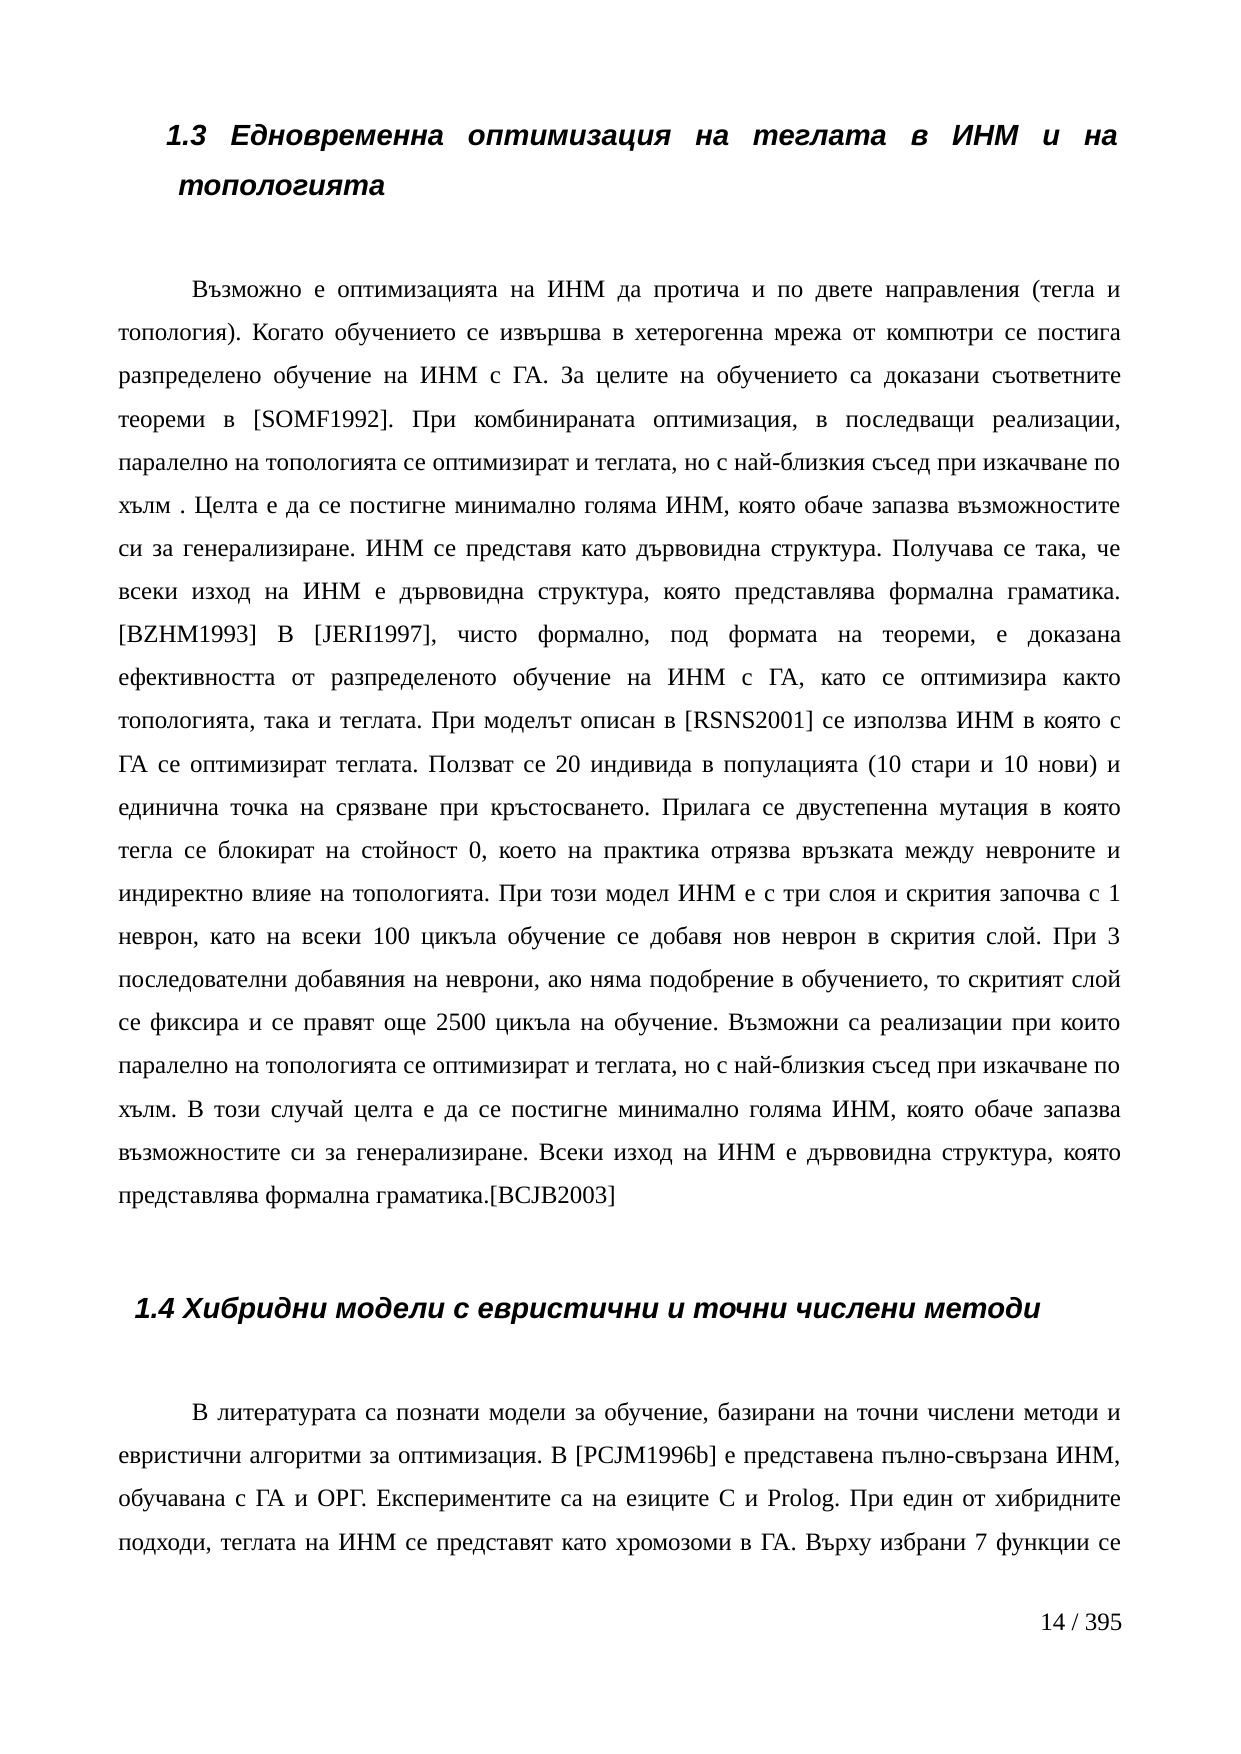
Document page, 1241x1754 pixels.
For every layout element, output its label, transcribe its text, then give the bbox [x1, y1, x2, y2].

subtitle 1.3 Едновременна оптимизация на теглата в ИНМ и на топологията [118, 118, 1122, 202]
text В литературата са познати модели за обучение, базирани на точни числени методи и евристични алгоритми за оптимизация. В [PCJM1996b] е представена пълно-свързана ИНМ, обучавана с ГА и ОРГ. Експериментите са на езиците С и Prolog. При един от хибридните подходи, теглата на ИНМ се представят като хромозоми в ГА. Върху избрани 7 функции се [118, 1397, 1122, 1555]
text Възможно е оптимизацията на ИНМ да протича и по двете направления (тегла и топология). Когато обучението се извършва в хетерогенна мрежа от компютри се постига разпределено обучение на ИНМ с ГА. За целите на обучението са доказани съответните теореми в [SOMF1992]. При комбинираната оптимизация, в последващи реализации, паралелно на топологията се оптимизират и теглата, но с най-близкия съсед при изкачване по хълм . Целта е да се постигне минимално голяма ИНМ, която обаче запазва възможностите си за генерализиране. ИНМ се представя като дървовидна структура. Получава се така, че всеки изход на ИНМ е дървовидна структура, която представлява формална граматика.[BZHM1993] В [JERI1997], чисто формално, под формата на теореми, е доказана ефективността от разпределеното обучение на ИНМ с ГА, като се оптимизира както топологията, така и теглата. При моделът описан в [RSNS2001] се използва ИНМ в която с ГА се оптимизират теглата. Ползват се 20 индивида в популацията (10 стари и 10 нови) и единична точка на срязване при кръстосването. Прилага се двустепенна мутация в която тегла се блокират на стойност 0, което на практика отрязва връзката между невроните и индиректно влияе на топологията. При този модел ИНМ е с три слоя и скрития започва с 1 неврон, като на всеки 100 цикъла обучение се добавя нов неврон в скрития слой. При 3 последователни добавяния на неврони, ако няма подобрение в обучението, то скритият слой се фиксира и се правят още 2500 цикъла на обучение. Възможни са реализации при които паралелно на топологията се оптимизират и теглата, но с най-близкия съсед при изкачване по хълм. В този случай целта е да се постигне минимално голяма ИНМ, която обаче запазва възможностите си за генерализиране. Всеки изход на ИНМ е дървовидна структура, която представлява формална граматика.[BCJB2003] [118, 274, 1122, 1209]
subtitle 1.4 Хибридни модели с евристични и точни числени методи [118, 1291, 1122, 1325]
